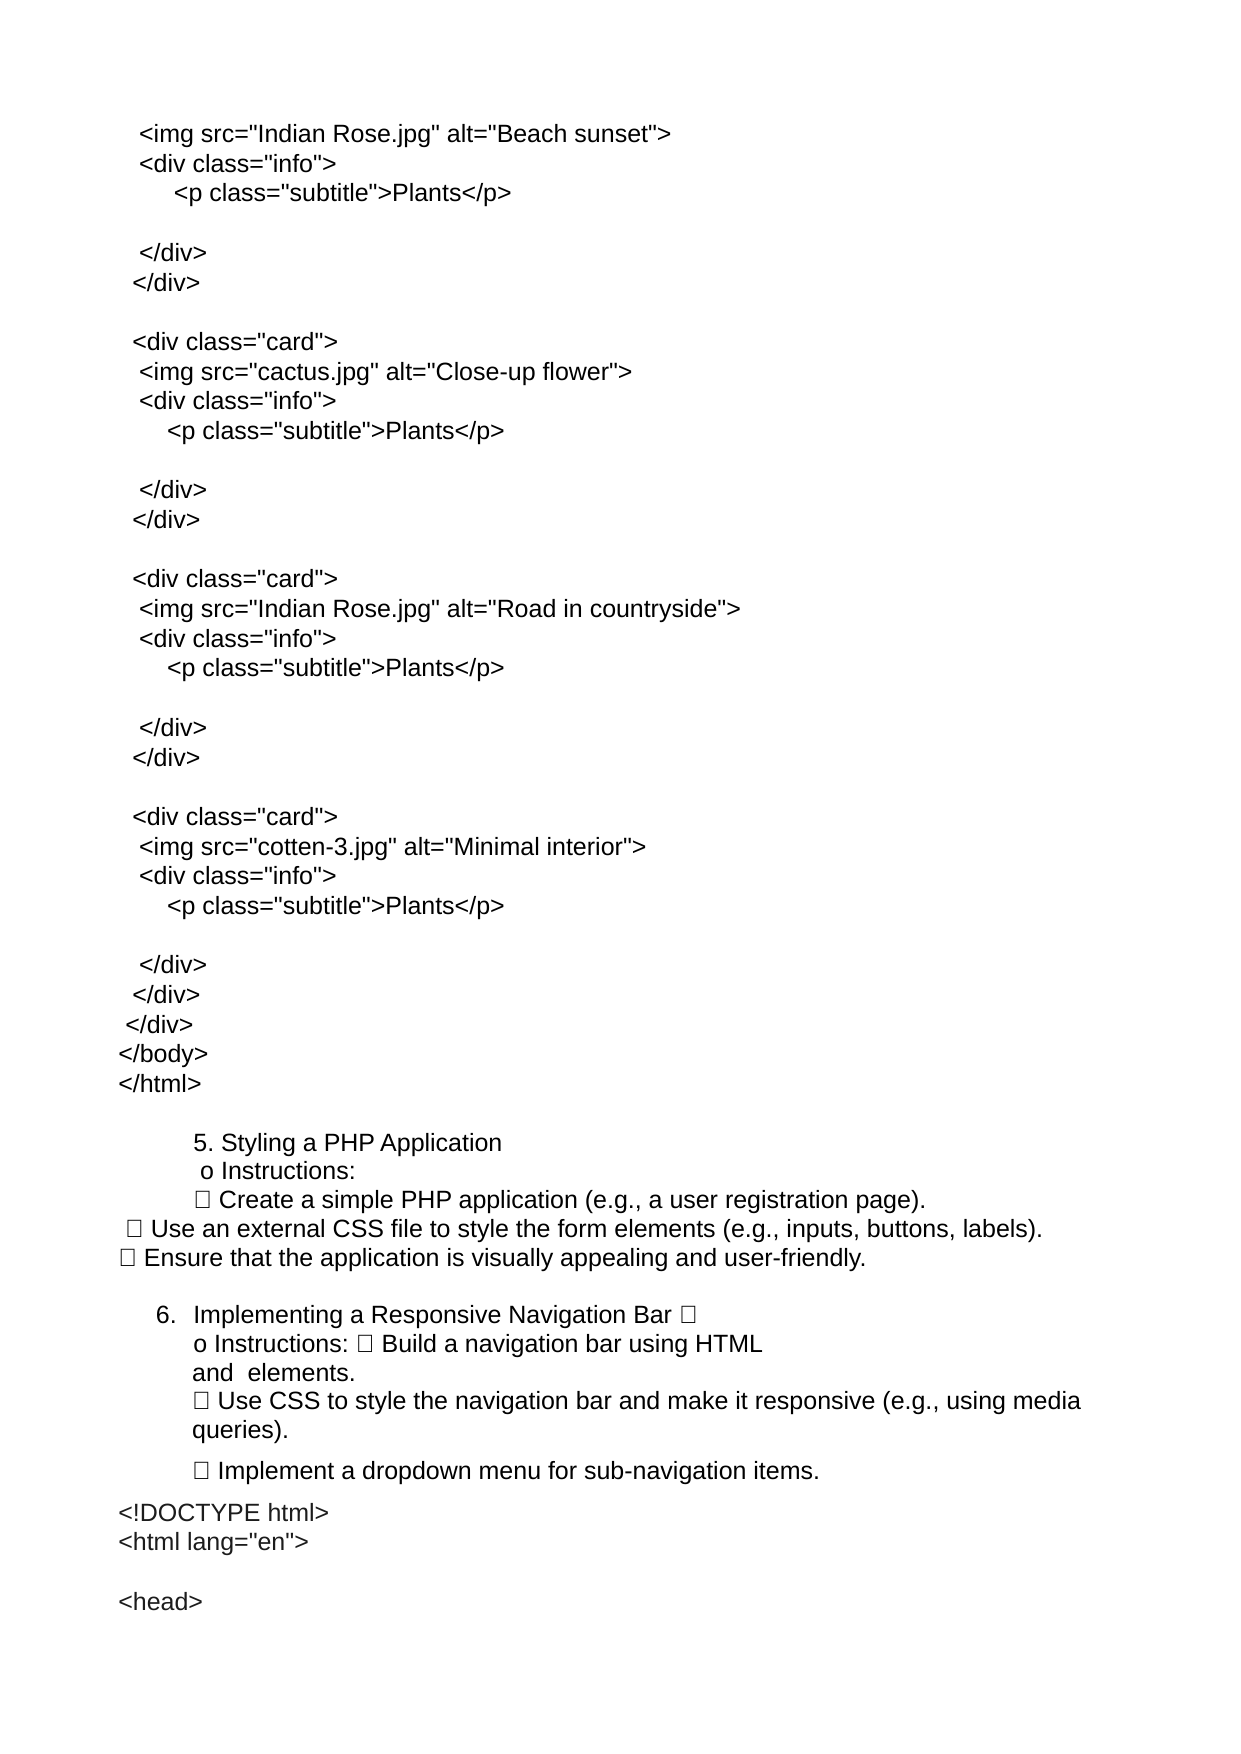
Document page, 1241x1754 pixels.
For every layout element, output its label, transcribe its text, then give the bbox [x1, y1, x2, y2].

text <img src="Indian Rose.jpg" alt="Road in countryside"> [118, 593, 1122, 623]
text <p class="subtitle">Plants</p> [118, 652, 1122, 682]
list Implementing a Responsive Navigation Bar  [156, 1300, 1122, 1329]
list 5. Styling a PHP Application [156, 1127, 1122, 1156]
list  Create a simple PHP application (e.g., a user registration page). [156, 1185, 1122, 1214]
text <div class="info"> [118, 148, 1122, 177]
text </div> [118, 237, 1122, 267]
text </div> [118, 474, 1122, 504]
list  Use CSS to style the navigation bar and make it responsive (e.g., using media queries). [162, 1386, 1122, 1444]
text </div> [118, 742, 1122, 771]
list  Implement a dropdown menu for sub-navigation items. [162, 1456, 1122, 1485]
text <p class="subtitle">Plants</p> [118, 890, 1122, 920]
text </body> [118, 1038, 1122, 1068]
text <img src="cactus.jpg" alt="Close-up flower"> [118, 356, 1122, 385]
text </div> [118, 979, 1122, 1009]
text <img src="Indian Rose.jpg" alt="Beach sunset"> [118, 118, 1122, 148]
text <div class="card"> [118, 801, 1122, 831]
text <div class="info"> [118, 385, 1122, 415]
list o Instructions: [156, 1156, 1122, 1185]
text <div class="info"> [118, 623, 1122, 652]
text </div> [118, 949, 1122, 979]
text </div> [118, 504, 1122, 534]
text </div> [118, 712, 1122, 742]
text <img src="cotten-3.jpg" alt="Minimal interior"> [118, 831, 1122, 860]
text <p class="subtitle">Plants</p> [118, 177, 1122, 207]
text <div class="info"> [118, 860, 1122, 890]
text </html> [118, 1068, 1122, 1098]
text <div class="card"> [118, 326, 1122, 356]
text <p class="subtitle">Plants</p> [118, 415, 1122, 445]
text  Ensure that the application is visually appealing and user-friendly. [118, 1242, 1122, 1271]
text <html lang="en"> [118, 1526, 1122, 1556]
text <head> [118, 1586, 1122, 1615]
text </div> [118, 267, 1122, 296]
text  Use an external CSS file to style the form elements (e.g., inputs, buttons, labels). [118, 1214, 1122, 1242]
list o Instructions:  Build a navigation bar using HTML [156, 1329, 1122, 1357]
text </div> [118, 1009, 1122, 1038]
list and elements. [162, 1357, 1122, 1386]
text <div class="card"> [118, 563, 1122, 593]
text <!DOCTYPE html> [118, 1497, 1122, 1526]
